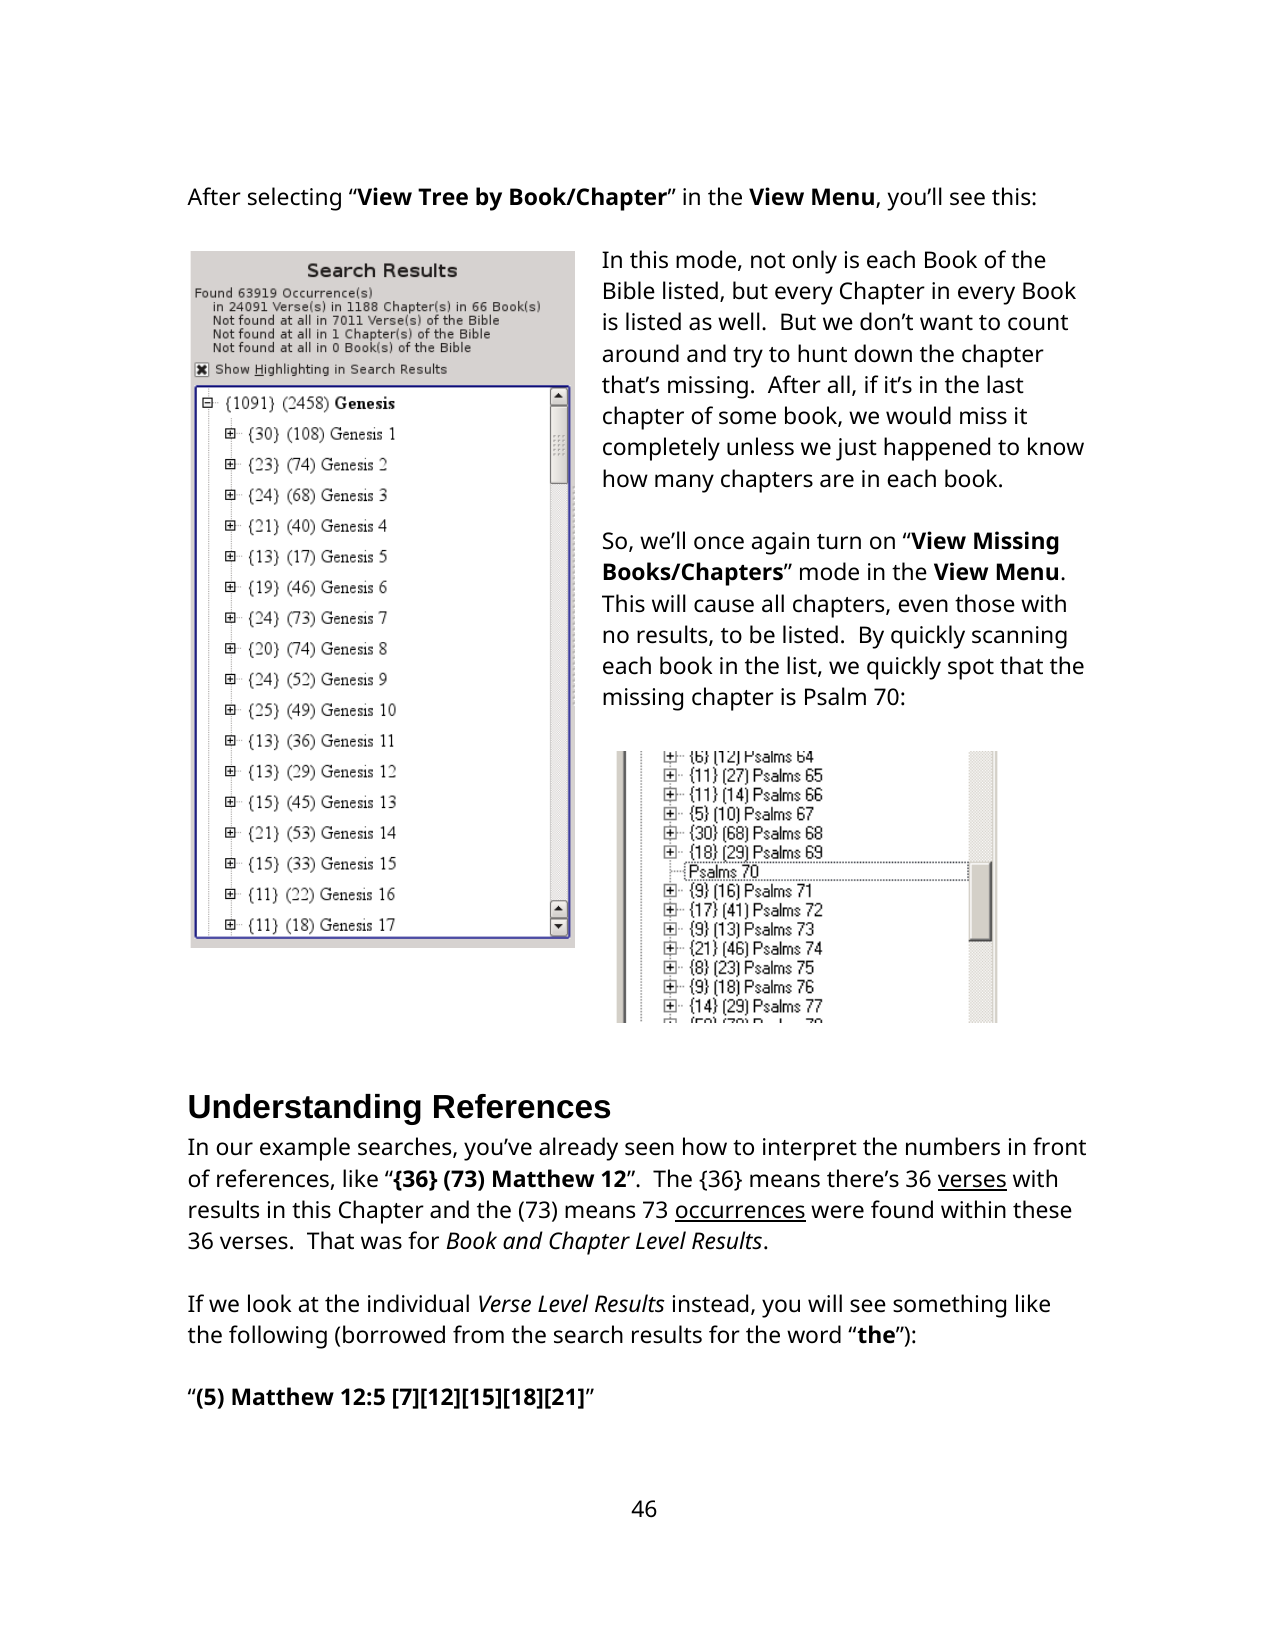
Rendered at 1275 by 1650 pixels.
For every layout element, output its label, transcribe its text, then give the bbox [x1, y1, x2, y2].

subtitle Understanding References [187, 1087, 1087, 1125]
text “(5) Matthew 12:5 [7][12][15][18][21]” [187, 1381, 1087, 1413]
text In our example searches, you’ve already seen how to interpret the numbers in front of references, like “{36} (73) Matthew 12”. The {36} means there’s 36 verses with results in this Chapter and the (73) means 73 occurrences were found within these 36 verses. That was for Book and Chapter Level Results. [187, 1131, 1087, 1256]
picture [190, 256, 575, 943]
text In this mode, not only is each Book of the Bible listed, but every Chapter in every Book is listed as well. But we don’t want to count around and try to hunt down the chapter that’s missing. After all, if it’s in the last chapter of some book, we would miss it completely unless we just happened to know how many chapters are in each book. [599, 244, 1087, 494]
text So, we’ll once again turn on “View Missing Books/Chapters” mode in the View Menu. This will cause all chapters, even those with no results, to be listed. By quickly scanning each book in the list, we quickly spot that the missing chapter is Psalm 70: [599, 525, 1087, 712]
picture [616, 751, 998, 1023]
text If we look at the individual Verse Level Results instead, you will see something like the following (borrowed from the search results for the word “the”): [187, 1288, 1087, 1350]
text After selecting “View Tree by Book/Chapter” in the View Menu, you’ll see this: [187, 181, 1087, 212]
